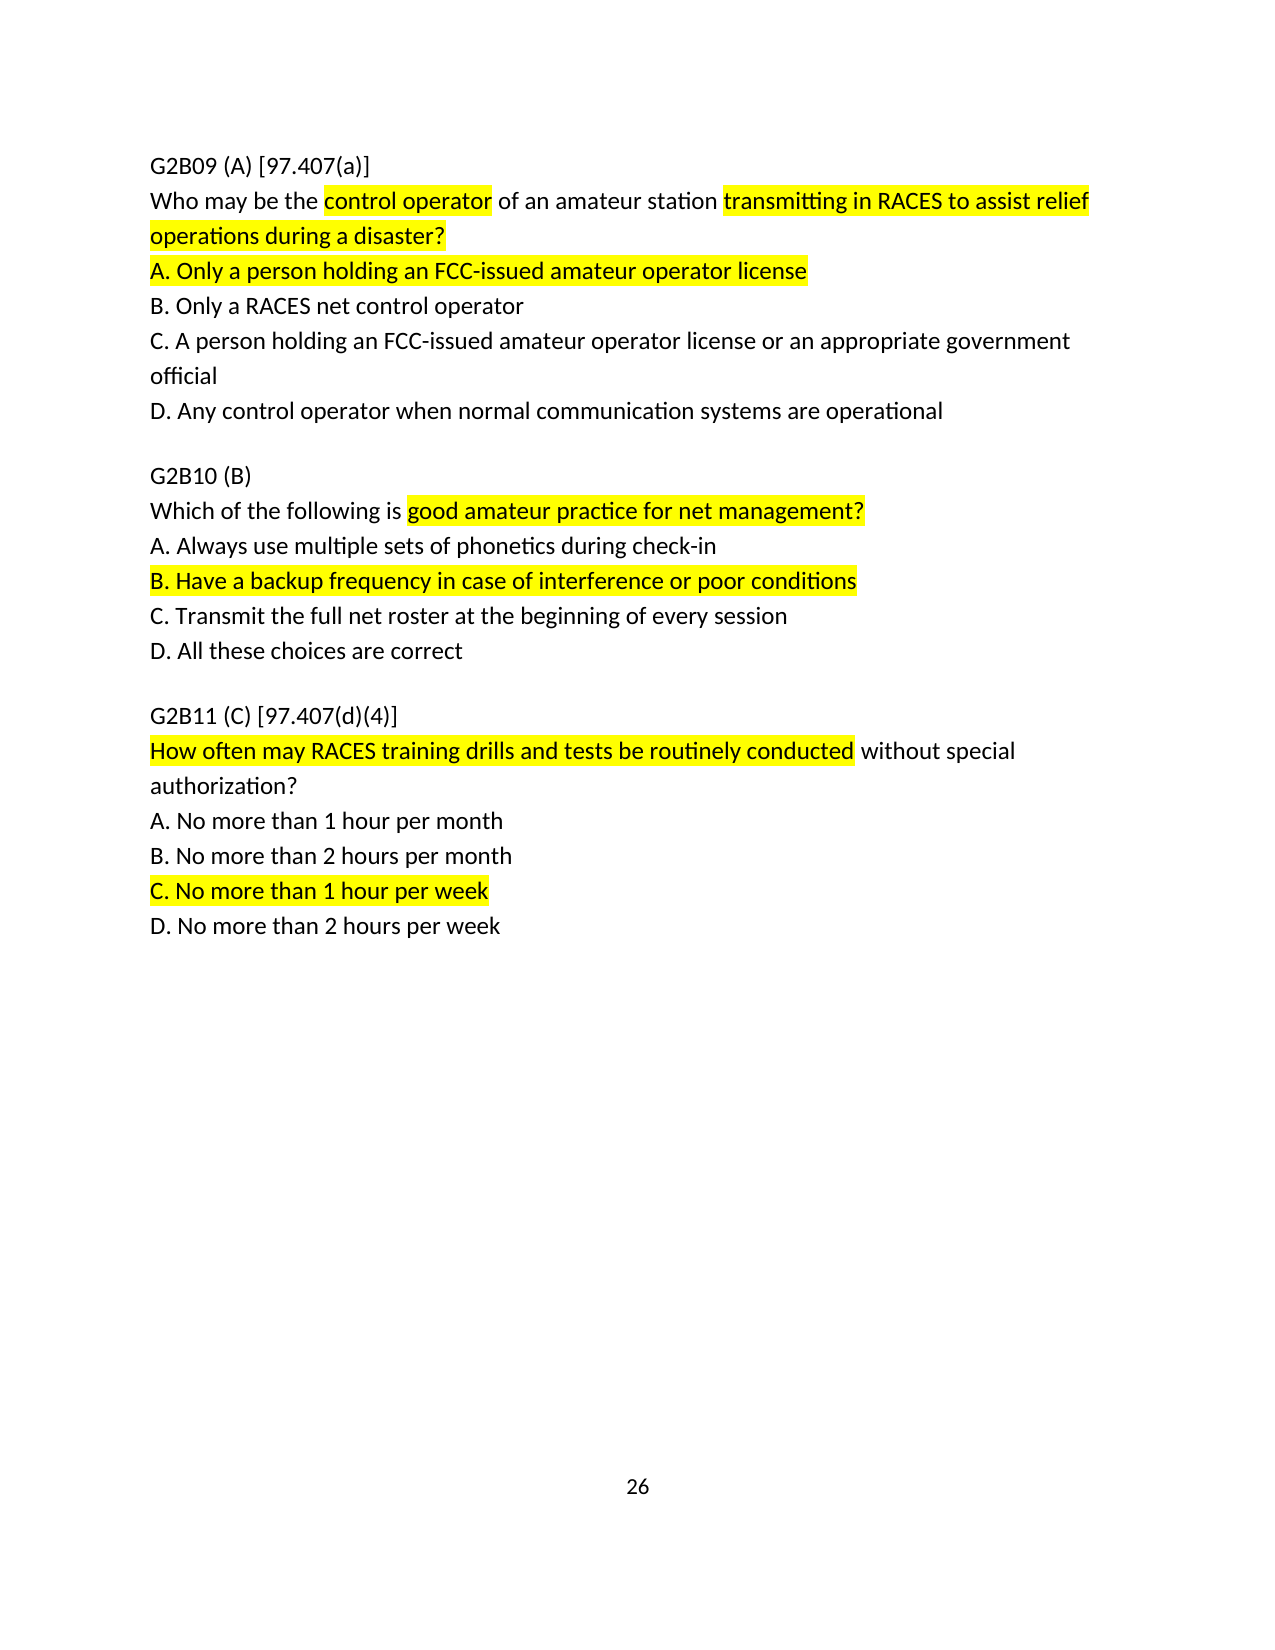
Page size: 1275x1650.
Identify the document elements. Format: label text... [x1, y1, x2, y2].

text G2B09 (A) [97.407(a)] Who may be the control operator of an amateur station transmitting in RACES to assist relief operations during a disaster? A. Only a person holding an FCC-issued amateur operator license B. Only a RACES net control operator C. A person holding an FCC-issued amateur operator license or an appropriate government official D. Any control operator when normal communication systems are operational [150, 150, 1125, 426]
text G2B10 (B) Which of the following is good amateur practice for net management? A. Always use multiple sets of phonetics during check-in B. Have a backup frequency in case of interference or poor conditions C. Transmit the full net roster at the beginning of every session D. All these choices are correct [150, 460, 1125, 666]
text G2B11 (C) [97.407(d)(4)] How often may RACES training drills and tests be routinely conducted without special authorization? A. No more than 1 hour per month B. No more than 2 hours per month C. No more than 1 hour per week D. No more than 2 hours per week [150, 700, 1125, 941]
